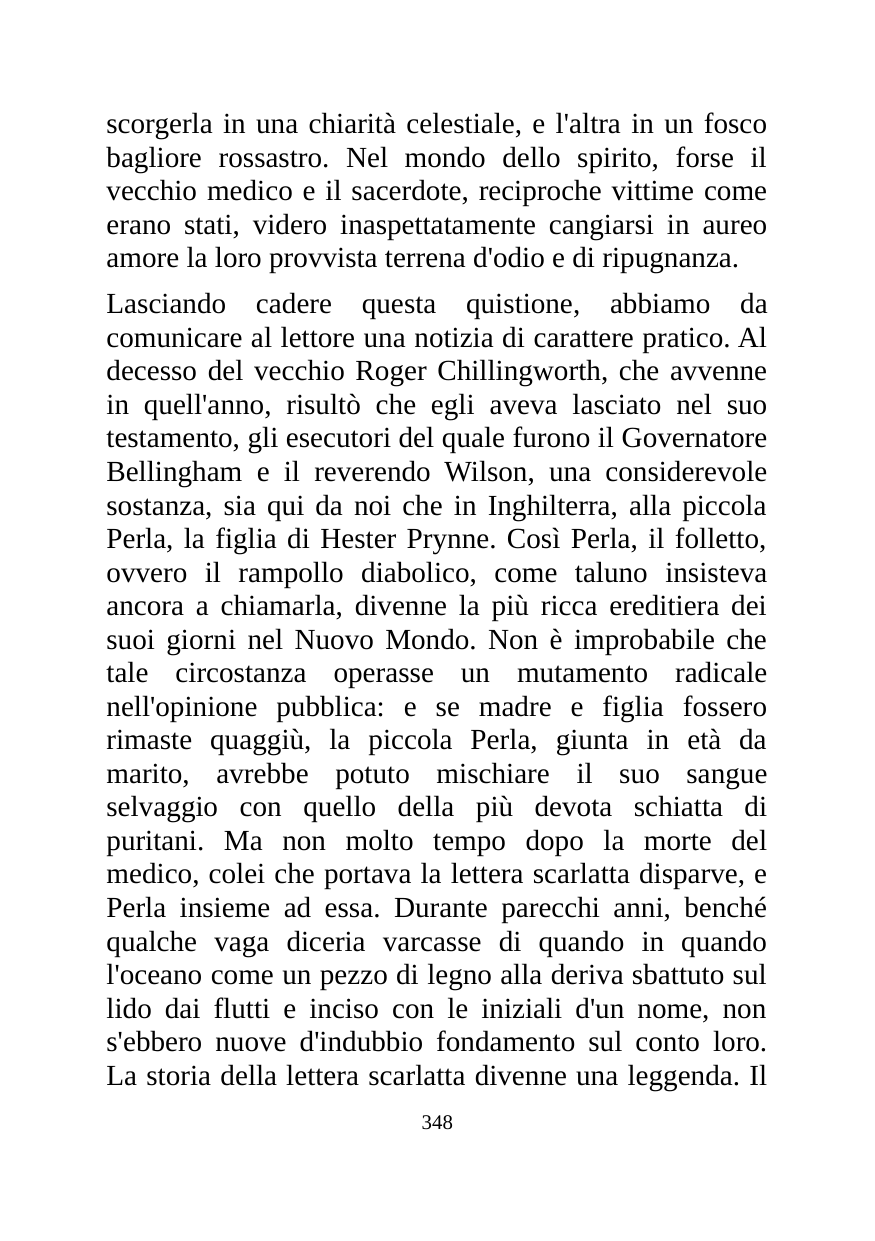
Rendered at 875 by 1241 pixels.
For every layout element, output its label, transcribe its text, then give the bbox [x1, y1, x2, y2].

text Lasciando cadere questa quistione, abbiamo da comunicare al lettore una notizia di carattere pratico. Al decesso del vecchio Roger Chillingworth, che avvenne in quell'anno, risultò che egli aveva lasciato nel suo testamento, gli esecutori del quale furono il Governatore Bellingham e il reverendo Wilson, una considerevole sostanza, sia qui da noi che in Inghilterra, alla piccola Perla, la figlia di Hester Prynne. Così Perla, il folletto, ovvero il rampollo diabolico, come taluno insisteva ancora a chiamarla, divenne la più ricca ereditiera dei suoi giorni nel Nuovo Mondo. Non è improbabile che tale circostanza operasse un mutamento radicale nell'opinione pubblica: e se madre e figlia fossero rimaste quaggiù, la piccola Perla, giunta in età da marito, avrebbe potuto mischiare il suo sangue selvaggio con quello della più devota schiatta di puritani. Ma non molto tempo dopo la morte del medico, colei che portava la lettera scarlatta disparve, e Perla insieme ad essa. Durante parecchi anni, benché qualche vaga diceria varcasse di quando in quando l'oceano come un pezzo di legno alla deriva sbattuto sul lido dai flutti e inciso con le iniziali d'un nome, non s'ebbero nuove d'indubbio fondamento sul conto loro. La storia della lettera scarlatta divenne una leggenda. Il [106, 286, 768, 1091]
text scorgerla in una chiarità celestiale, e l'altra in un fosco bagliore rossastro. Nel mondo dello spirito, forse il vecchio medico e il sacerdote, reciproche vittime come erano stati, videro inaspettatamente cangiarsi in aureo amore la loro provvista terrena d'odio e di ripugnanza. [106, 106, 768, 274]
